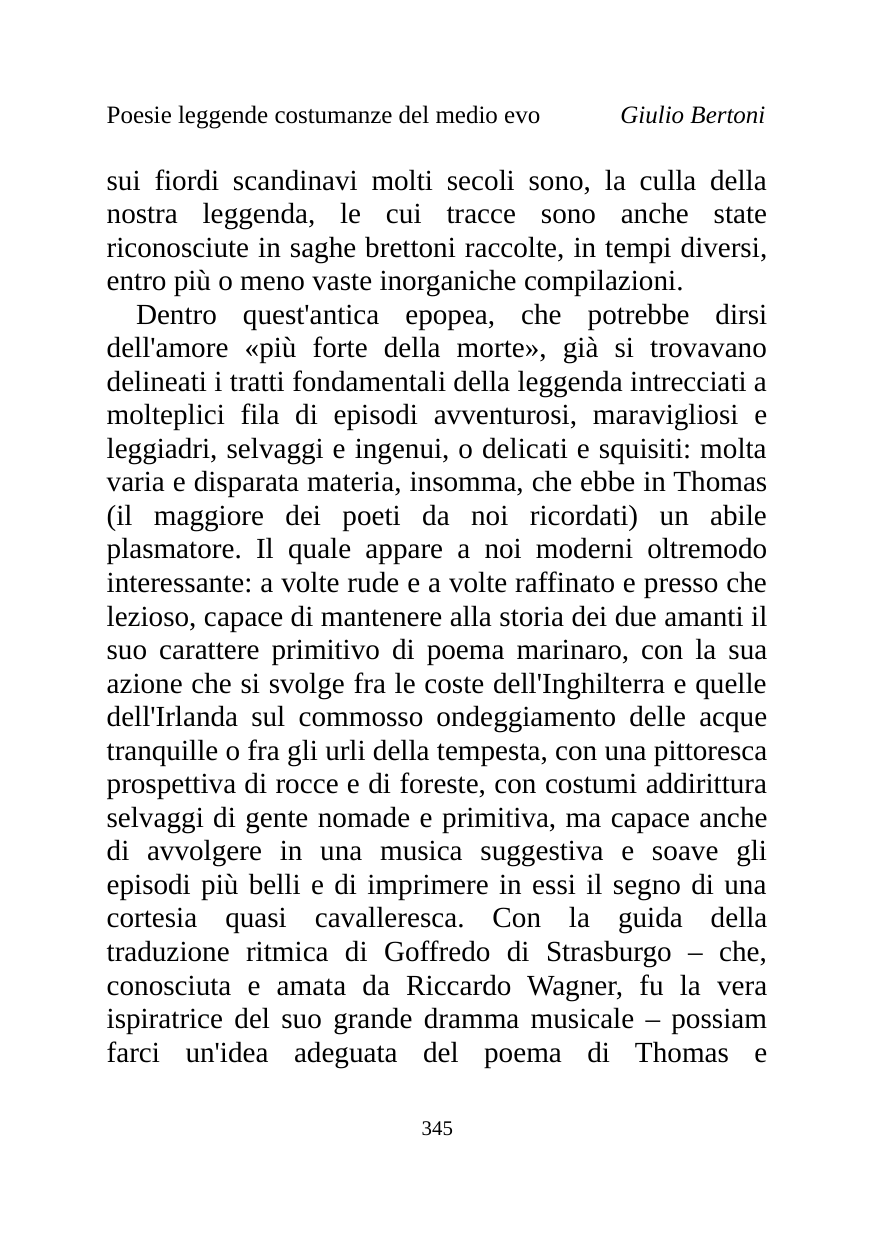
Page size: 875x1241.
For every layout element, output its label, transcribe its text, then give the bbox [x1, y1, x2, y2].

text Dentro quest'antica epopea, che potrebbe dirsi dell'amore «più forte della morte», già si trovavano delineati i tratti fondamentali della leggenda intrecciati a molteplici fila di episodi avventurosi, maravigliosi e leggiadri, selvaggi e ingenui, o delicati e squisiti: molta varia e disparata materia, insomma, che ebbe in Thomas (il maggiore dei poeti da noi ricordati) un abile plasmatore. Il quale appare a noi moderni oltremodo interessante: a volte rude e a volte raffinato e presso che lezioso, capace di mantenere alla storia dei due amanti il suo carattere primitivo di poema marinaro, con la sua azione che si svolge fra le coste dell'Inghilterra e quelle dell'Irlanda sul commosso ondeggiamento delle acque tranquille o fra gli urli della tempesta, con una pittoresca prospettiva di rocce e di foreste, con costumi addirittura selvaggi di gente nomade e primitiva, ma capace anche di avvolgere in una musica suggestiva e soave gli episodi più belli e di imprimere in essi il segno di una cortesia quasi cavalleresca. Con la guida della traduzione ritmica di Goffredo di Strasburgo – che, conosciuta e amata da Riccardo Wagner, fu la vera ispiratrice del suo grande dramma musicale – possiam farci un'idea adeguata del poema di Thomas e [106, 297, 768, 1068]
text sui fiordi scandinavi molti secoli sono, la culla della nostra leggenda, le cui tracce sono anche state riconosciute in saghe brettoni raccolte, in tempi diversi, entro più o meno vaste inorganiche compilazioni. [106, 163, 768, 297]
